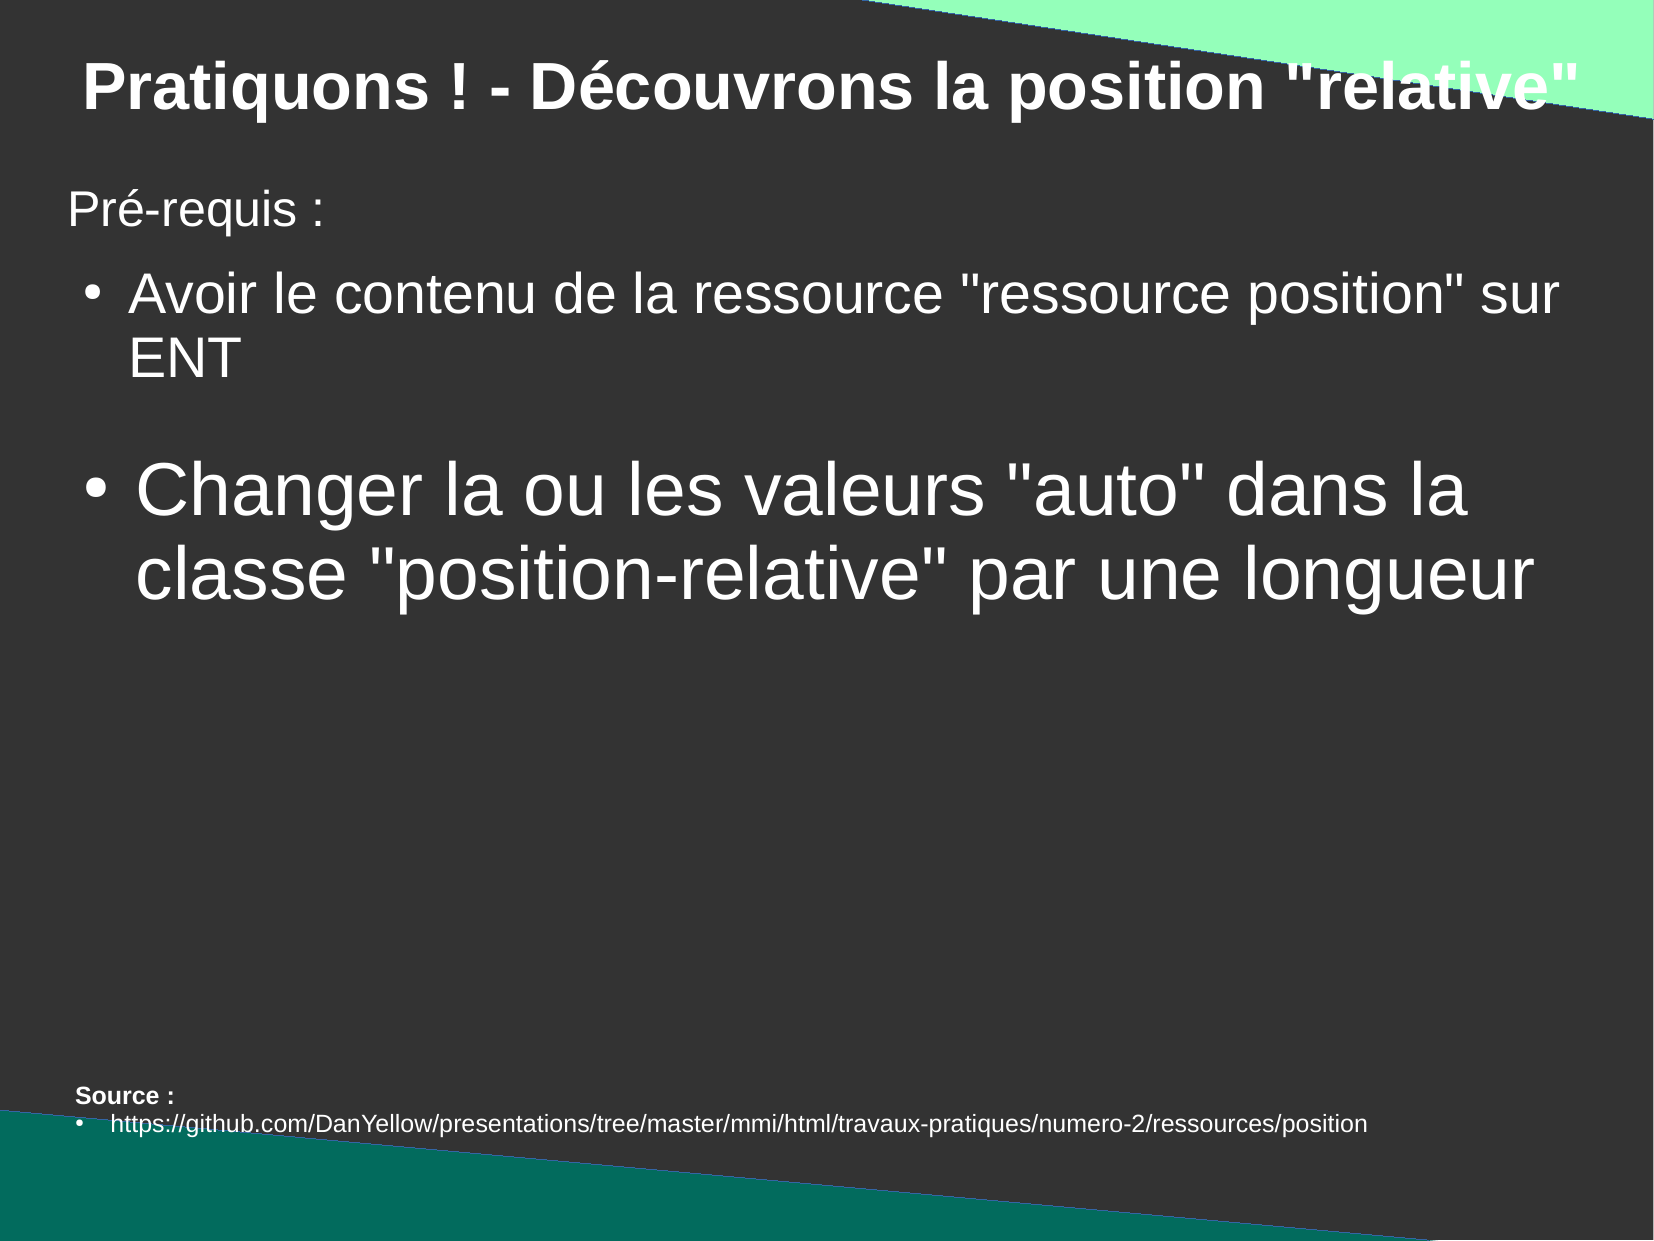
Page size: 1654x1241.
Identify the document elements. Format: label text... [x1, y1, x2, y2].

text_box Source : https://github.com/DanYellow/presentations/tree/master/mmi/html/travaux-pratiques/numero-2/ressources/position [60, 1074, 1546, 1217]
list Changer la ou les valeurs "auto" dans la classe "position-relative" par une longueur [64, 447, 1589, 626]
text_box [862, 0, 1654, 120]
title Pratiquons ! - Découvrons la position "relative" [82, 49, 1607, 180]
list Pré-requis : Avoir le contenu de la ressource "ressource position" sur ENT [67, 180, 1607, 390]
